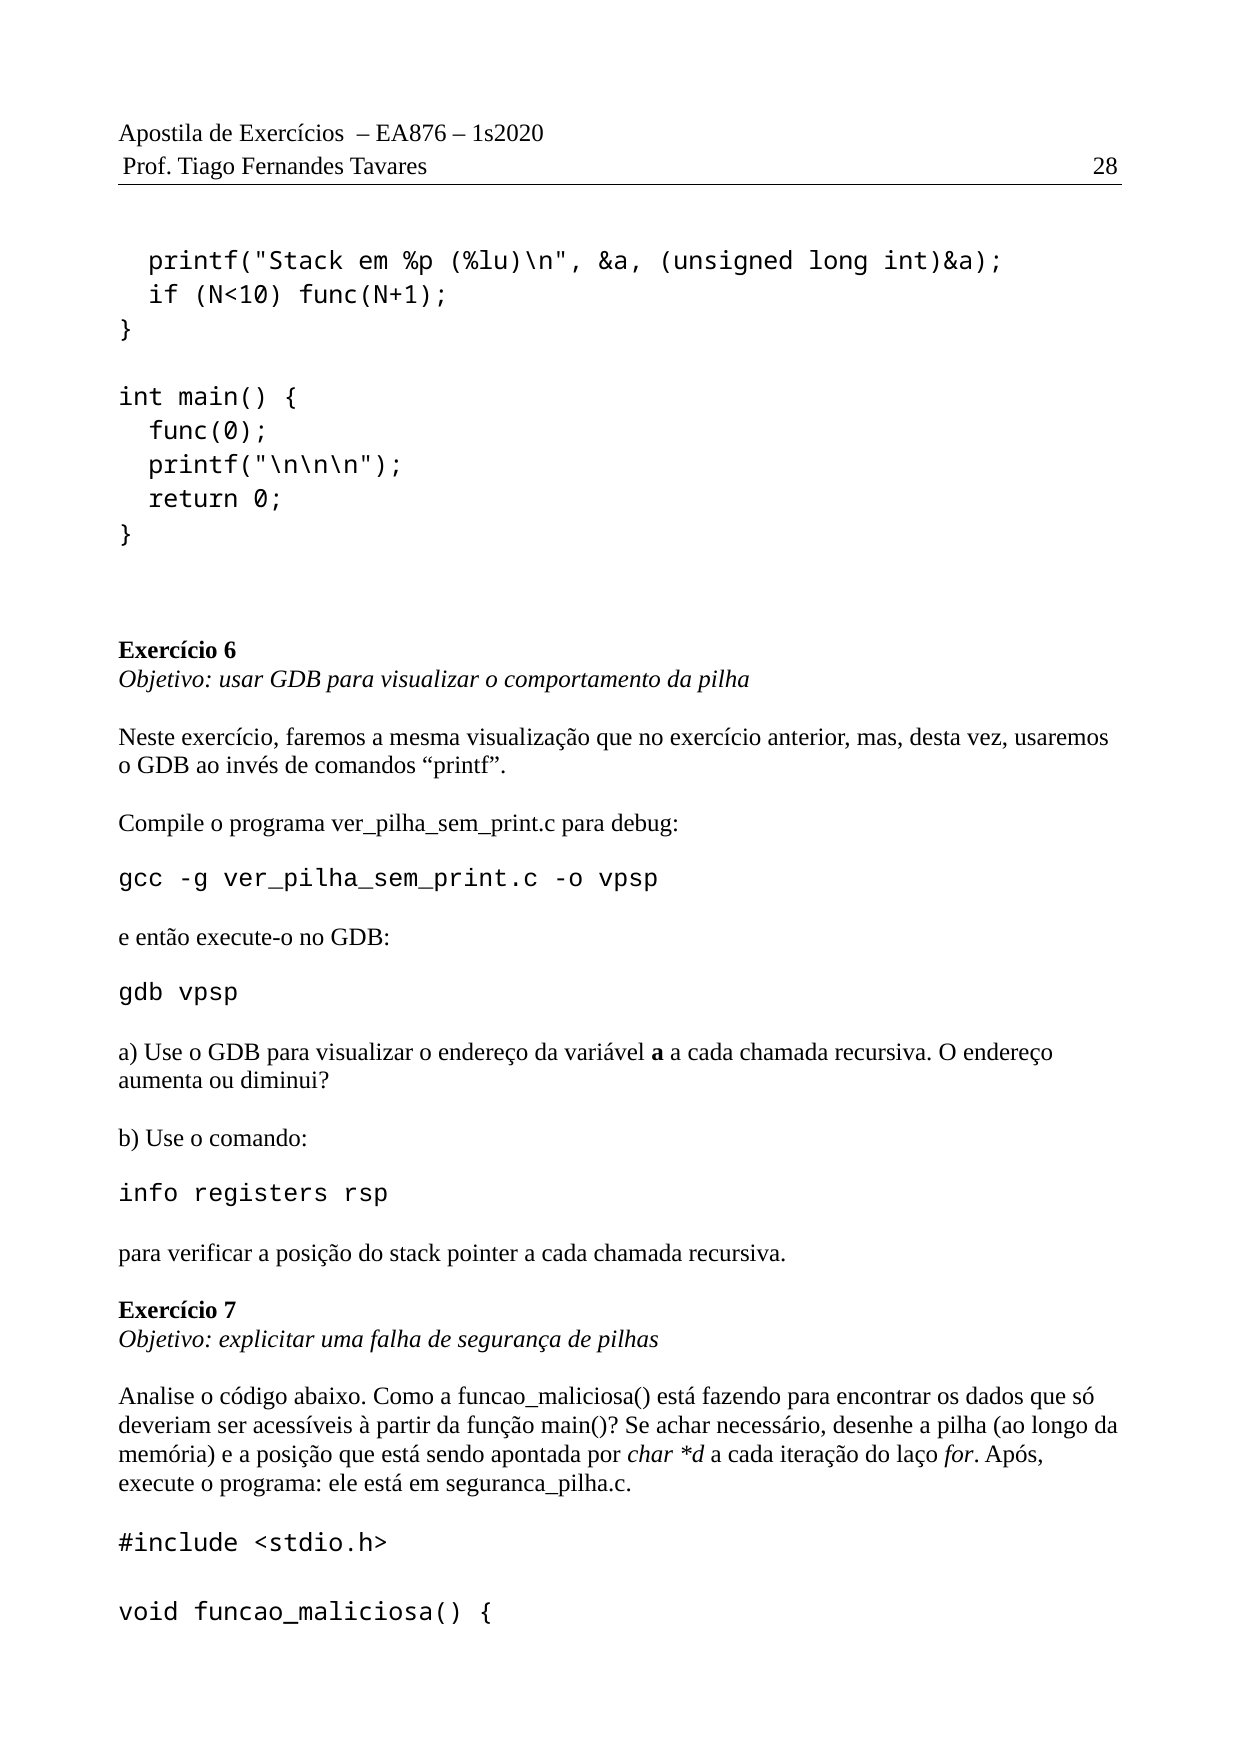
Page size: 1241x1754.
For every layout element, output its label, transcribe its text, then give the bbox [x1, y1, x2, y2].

text info registers rsp [118, 1181, 1122, 1209]
text Exercício 6 [118, 636, 1122, 664]
text a) Use o GDB para visualizar o endereço da variável a a cada chamada recursiva. O endereço aumenta ou diminui? [118, 1037, 1122, 1094]
text Exercício 7 [118, 1295, 1122, 1324]
text } [118, 515, 1122, 549]
text #include <stdio.h> [118, 1525, 1122, 1559]
text Analise o código abaixo. Como a funcao_maliciosa() está fazendo para encontrar os dados que só deveriam ser acessíveis à partir da função main()? Se achar necessário, desenhe a pilha (ao longo da memória) e a posição que está sendo apontada por char *d a cada iteração do laço for. Após, execute o programa: ele está em seguranca_pilha.c. [118, 1381, 1122, 1496]
text gcc -g ver_pilha_sem_print.c -o vpsp [118, 866, 1122, 894]
text Neste exercício, faremos a mesma visualização que no exercício anterior, mas, desta vez, usaremos o GDB ao invés de comandos “printf”. [118, 722, 1122, 779]
text e então execute-o no GDB: [118, 922, 1122, 951]
text printf("\n\n\n"); [118, 447, 1122, 481]
text Objetivo: usar GDB para visualizar o comportamento da pilha [118, 664, 1122, 693]
text return 0; [118, 481, 1122, 515]
text if (N<10) func(N+1); [118, 277, 1122, 311]
text Compile o programa ver_pilha_sem_print.c para debug: [118, 808, 1122, 837]
text para verificar a posição do stack pointer a cada chamada recursiva. [118, 1238, 1122, 1266]
text b) Use o comando: [118, 1123, 1122, 1152]
text func(0); [118, 413, 1122, 447]
text int main() { [118, 379, 1122, 413]
text Objetivo: explicitar uma falha de segurança de pilhas [118, 1324, 1122, 1353]
text void funcao_maliciosa() { [118, 1593, 1122, 1627]
text } [118, 311, 1122, 345]
text gdb vpsp [118, 980, 1122, 1008]
text printf("Stack em %p (%lu)\n", &a, (unsigned long int)&a); [118, 243, 1122, 277]
